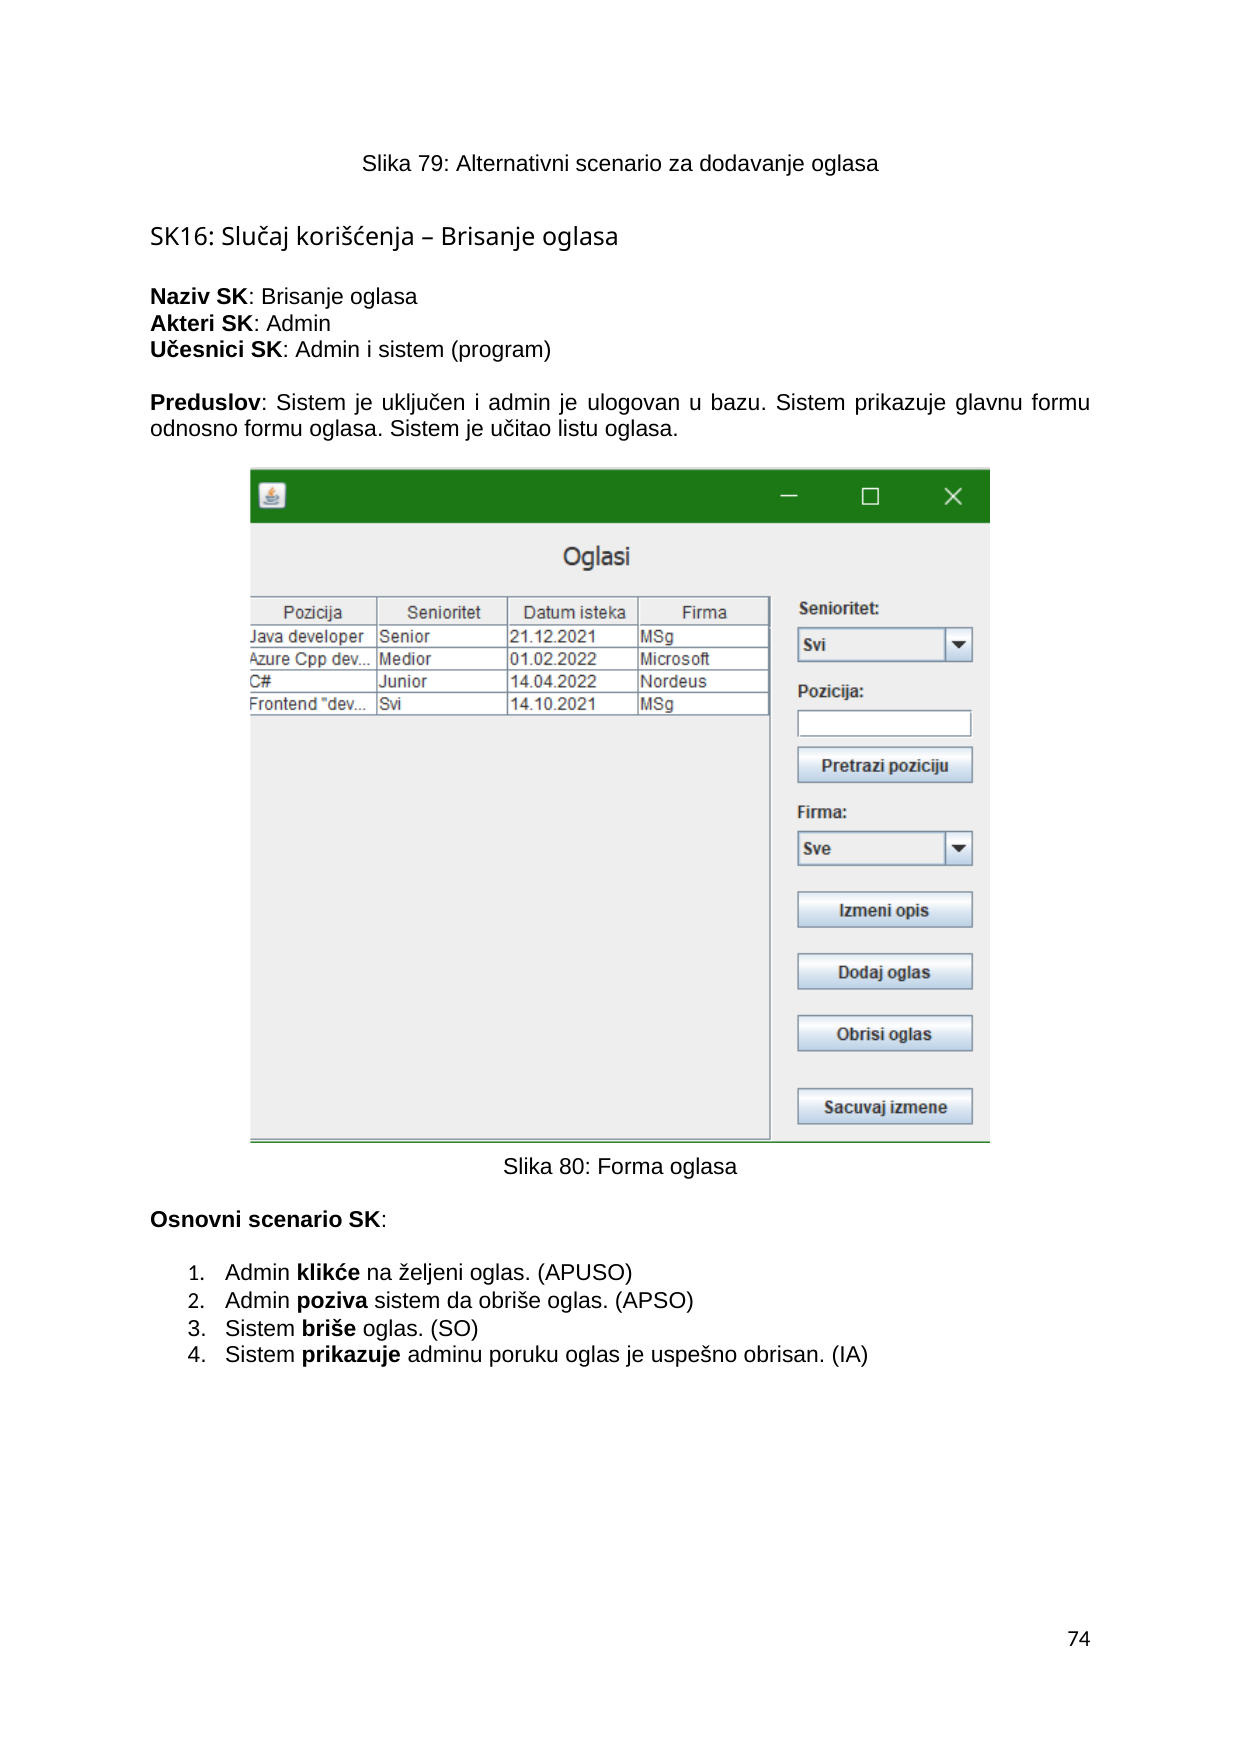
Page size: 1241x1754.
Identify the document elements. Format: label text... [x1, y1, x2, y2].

text Akteri SK: Admin [150, 310, 1090, 336]
text Preduslov: Sistem je uključen i admin je ulogovan u bazu. Sistem prikazuje glavnu formu odnosno formu oglasa. Sistem je učitao listu oglasa. [150, 389, 1090, 441]
list Admin poziva sistem da obriše oglas. (APSO) [187, 1286, 1090, 1314]
text Naziv SK: Brisanje oglasa [150, 283, 1090, 310]
list Sistem briše oglas. (SO) [187, 1314, 1090, 1341]
text Učesnici SK: Admin i sistem (program) [150, 336, 1090, 362]
picture [250, 467, 990, 1143]
subtitle SK16: Slučaj korišćenja – Brisanje oglasa [150, 219, 1090, 253]
list Sistem prikazuje adminu poruku oglas je uspešno obrisan. (IA) [187, 1341, 1090, 1367]
text Slika 80: Forma oglasa [150, 1153, 1090, 1179]
text Slika 79: Alternativni scenario za dodavanje oglasa [150, 150, 1090, 176]
text Osnovni scenario SK: [150, 1206, 1090, 1232]
list Admin klikće na željeni oglas. (APUSO) [187, 1258, 1090, 1286]
